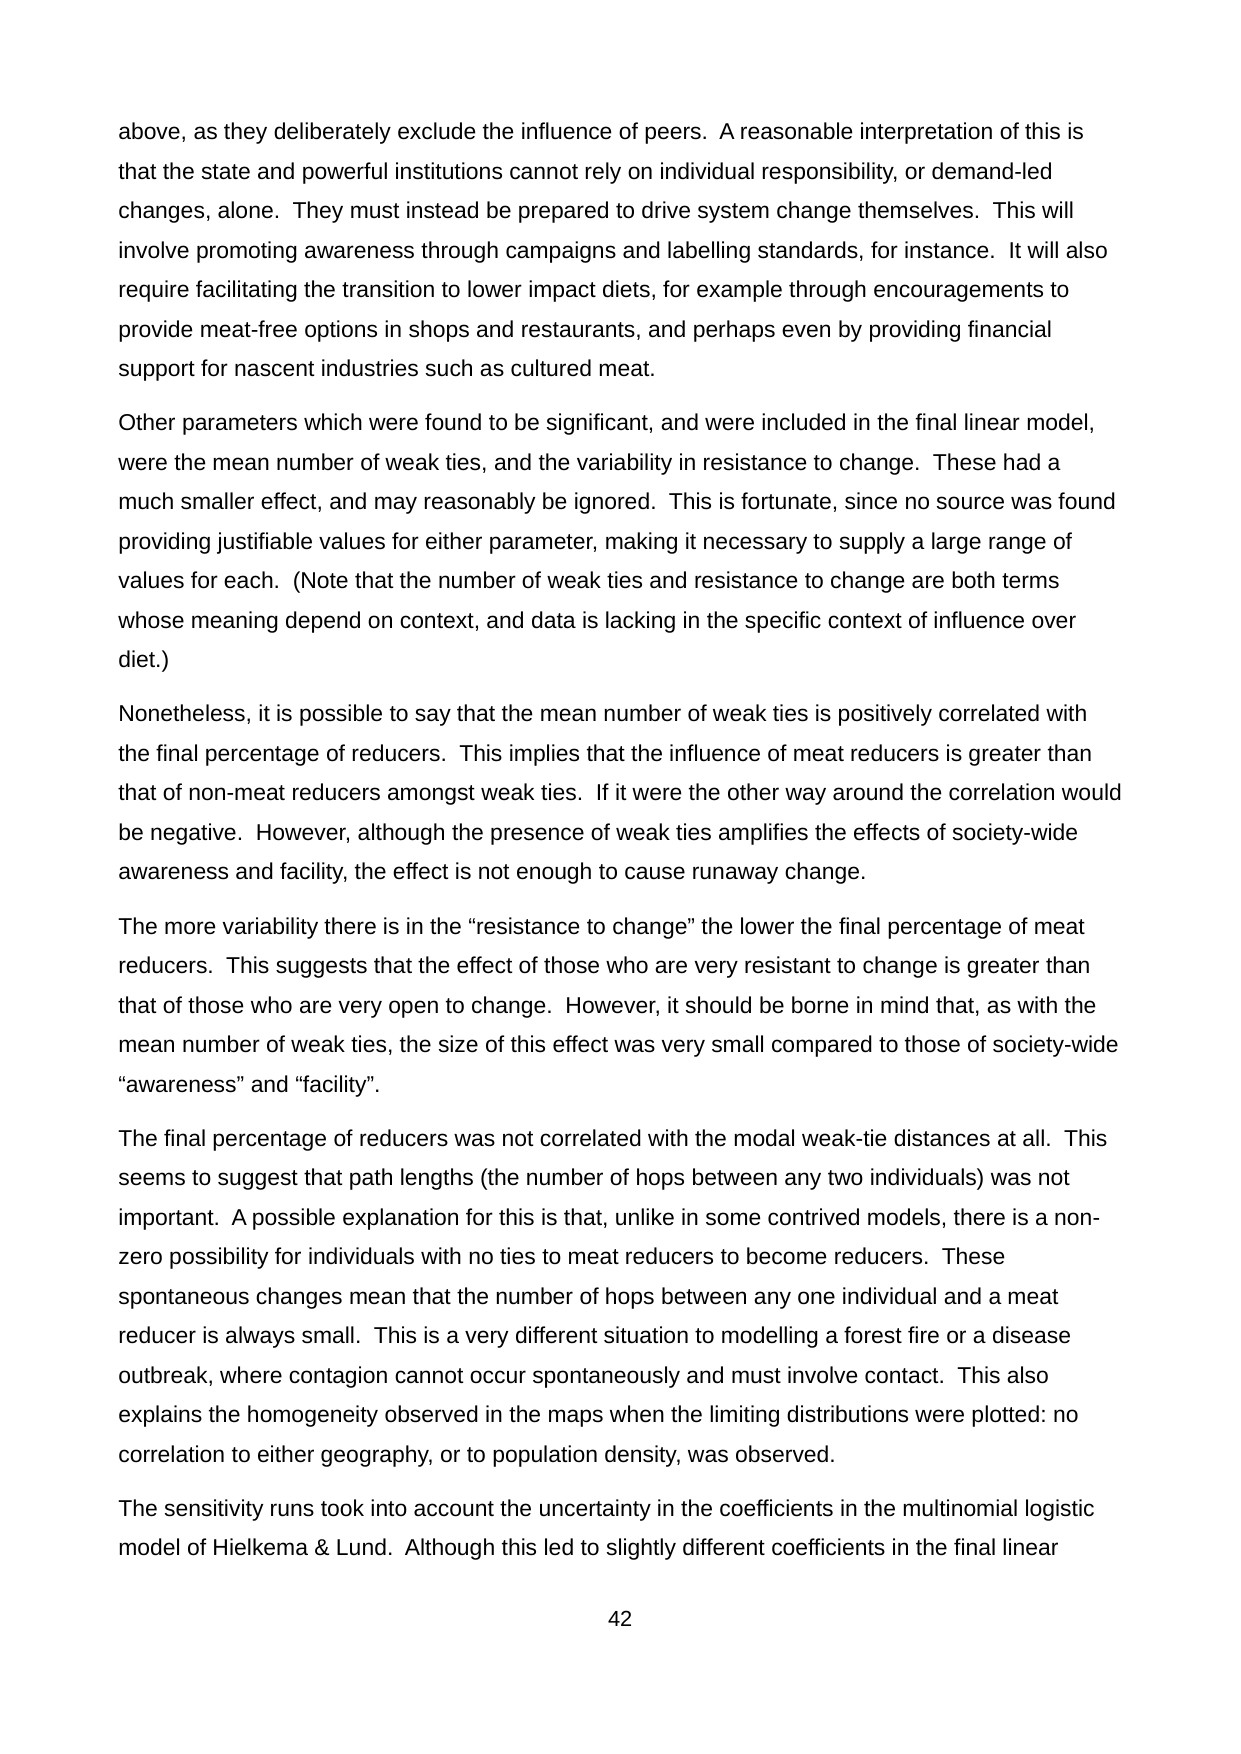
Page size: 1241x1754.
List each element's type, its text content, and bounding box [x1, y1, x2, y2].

text Other parameters which were found to be significant, and were included in the final linear model, were the mean number of weak ties, and the variability in resistance to change. These had a much smaller effect, and may reasonably be ignored. This is fortunate, since no source was found providing justifiable values for either parameter, making it necessary to supply a large range of values for each. (Note that the number of weak ties and resistance to change are both terms whose meaning depend on context, and data is lacking in the specific context of influence over diet.) [118, 409, 1122, 672]
text Nonetheless, it is possible to say that the mean number of weak ties is positively correlated with the final percentage of reducers. This implies that the influence of meat reducers is greater than that of non-meat reducers amongst weak ties. If it were the other way around the correlation would be negative. However, although the presence of weak ties amplifies the effects of society-wide awareness and facility, the effect is not enough to cause runaway change. [118, 700, 1122, 885]
text The more variability there is in the “resistance to change” the lower the final percentage of meat reducers. This suggests that the effect of those who are very resistant to change is greater than that of those who are very open to change. However, it should be borne in mind that, as with the mean number of weak ties, the size of this effect was very small compared to those of society-wide “awareness” and “facility”. [118, 913, 1122, 1097]
text The final percentage of reducers was not correlated with the modal weak-tie distances at all. This seems to suggest that path lengths (the number of hops between any two individuals) was not important. A possible explanation for this is that, unlike in some contrived models, there is a non-zero possibility for individuals with no ties to meat reducers to become reducers. These spontaneous changes mean that the number of hops between any one individual and a meat reducer is always small. This is a very different situation to modelling a forest fire or a disease outbreak, where contagion cannot occur spontaneously and must involve contact. This also explains the homogeneity observed in the maps when the limiting distributions were plotted: no correlation to either geography, or to population density, was observed. [118, 1125, 1122, 1467]
text The sensitivity runs took into account the uncertainty in the coefficients in the multinomial logistic model of Hielkema & Lund. Although this led to slightly different coefficients in the final linear [118, 1495, 1122, 1561]
text above, as they deliberately exclude the influence of peers. A reasonable interpretation of this is that the state and powerful institutions cannot rely on individual responsibility, or demand-led changes, alone. They must instead be prepared to drive system change themselves. This will involve promoting awareness through campaigns and labelling standards, for instance. It will also require facilitating the transition to lower impact diets, for example through encouragements to provide meat-free options in shops and restaurants, and perhaps even by providing financial support for nascent industries such as cultured meat. [118, 118, 1122, 381]
